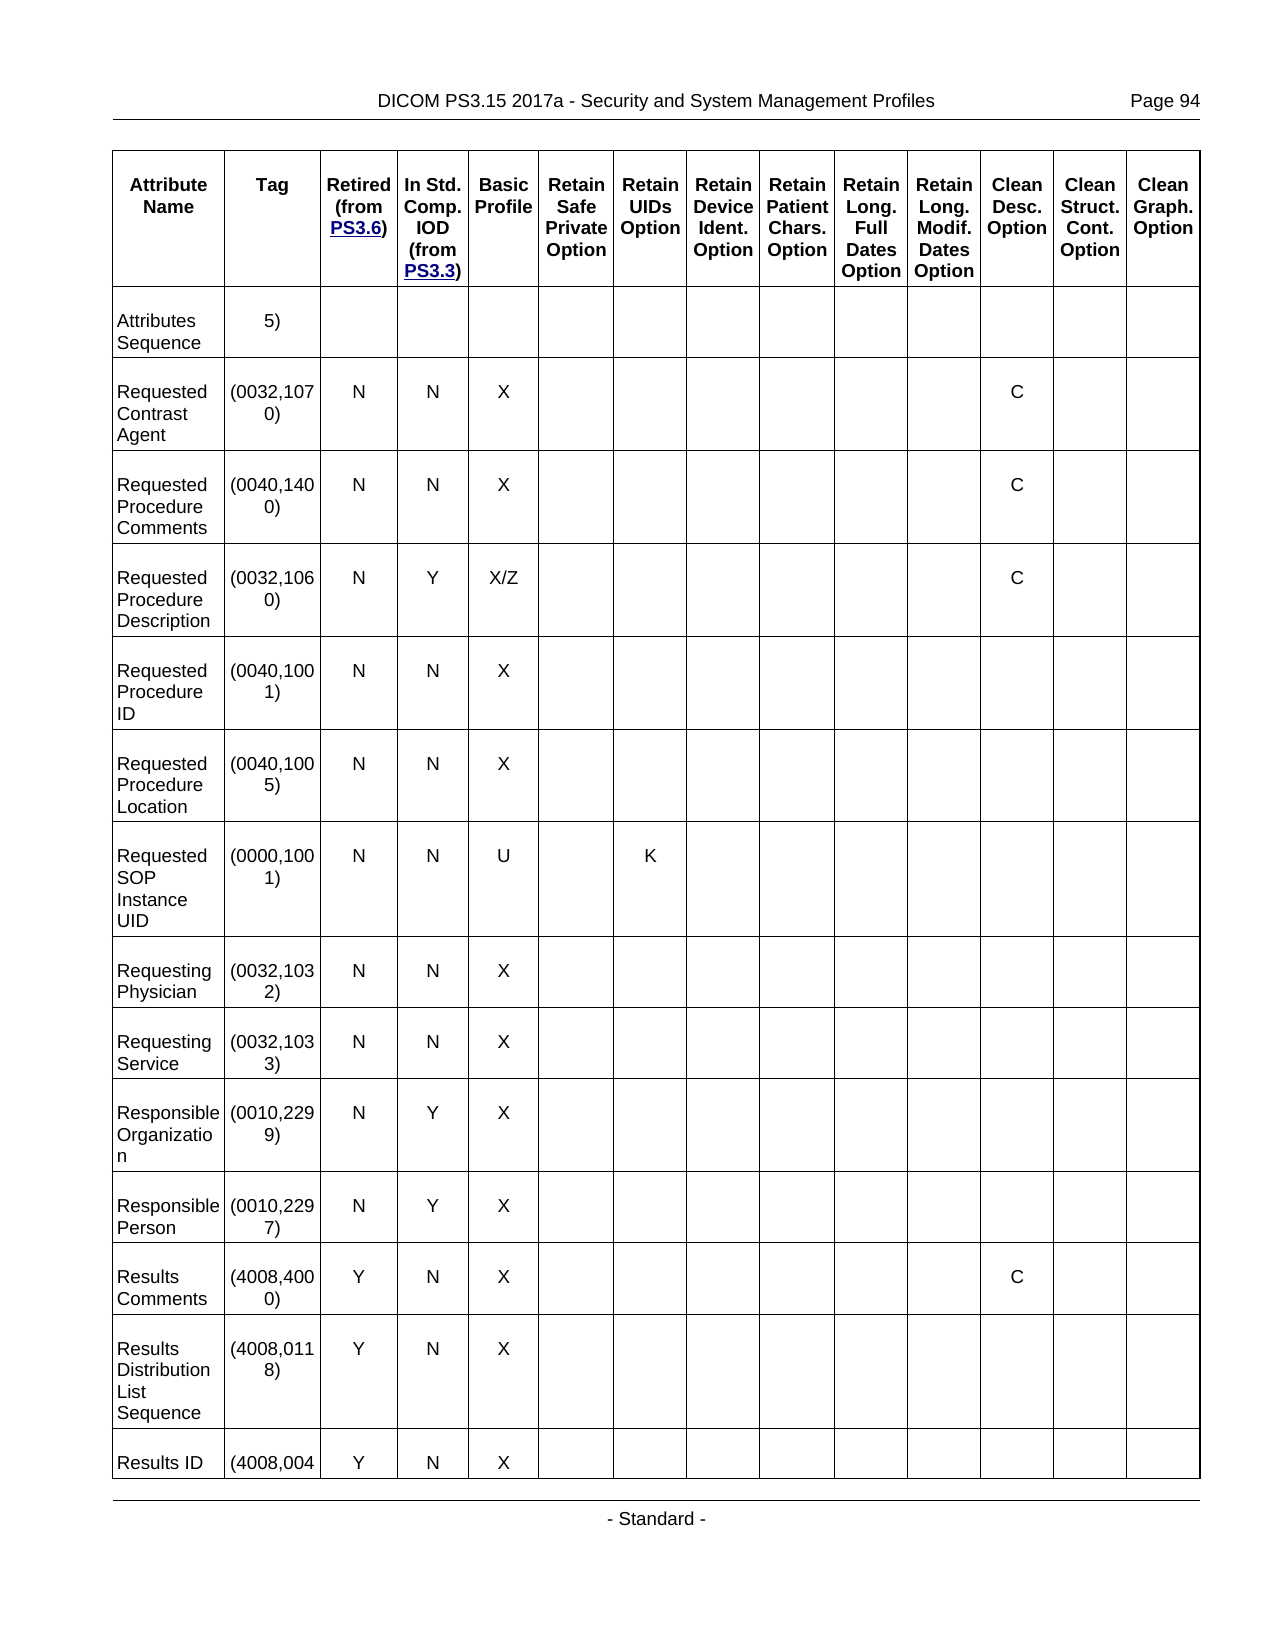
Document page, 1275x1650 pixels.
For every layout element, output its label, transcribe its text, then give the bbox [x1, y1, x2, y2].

table_cell N [398, 1243, 468, 1313]
table_cell [614, 287, 686, 357]
table_cell Y [321, 1429, 397, 1477]
table_cell [908, 637, 980, 728]
table_cell Requested Procedure Location [113, 730, 224, 821]
table_cell X [469, 1008, 538, 1078]
table_cell [1054, 637, 1126, 728]
table_header In Std. Comp. IOD (from PS3.3) [398, 151, 468, 286]
table_cell X [469, 637, 538, 728]
table_header Retain Safe Private Option [539, 151, 613, 286]
table_cell X [469, 1243, 538, 1313]
table_cell [760, 1429, 834, 1477]
table_cell [539, 1172, 613, 1242]
table_cell [614, 1172, 686, 1242]
table_cell [1054, 1243, 1126, 1313]
table_cell [760, 730, 834, 821]
table_cell N [321, 1172, 397, 1242]
table_cell N [398, 1315, 468, 1428]
table_cell [908, 451, 980, 543]
table_cell [321, 287, 397, 357]
table_cell [1127, 358, 1199, 450]
table_cell [835, 544, 907, 636]
table_cell [614, 358, 686, 450]
table_cell [981, 730, 1053, 821]
table_cell [614, 1315, 686, 1428]
table_cell N [398, 451, 468, 543]
table_cell [908, 937, 980, 1007]
table_cell [614, 730, 686, 821]
table_cell [835, 358, 907, 450]
table_cell N [398, 937, 468, 1007]
table_cell Y [398, 544, 468, 636]
table_cell Requested Contrast Agent [113, 358, 224, 450]
table_header Retain Patient Chars. Option [760, 151, 834, 286]
table_cell X [469, 730, 538, 821]
table_cell [1127, 637, 1199, 728]
table_cell Requesting Service [113, 1008, 224, 1078]
table_cell N [398, 1008, 468, 1078]
table_header Basic Profile [469, 151, 538, 286]
table_cell (0032,1033) [225, 1008, 320, 1078]
table_cell [908, 1172, 980, 1242]
table_cell [614, 637, 686, 728]
table_cell [1054, 1315, 1126, 1428]
table_cell (0032,1060) [225, 544, 320, 636]
table_cell [539, 822, 613, 936]
table_cell [760, 1008, 834, 1078]
table_cell Responsible Organization [113, 1079, 224, 1171]
table_cell [908, 822, 980, 936]
table_cell Results Distribution List Sequence [113, 1315, 224, 1428]
table_cell [981, 287, 1053, 357]
table_cell [835, 1429, 907, 1477]
table_cell [1127, 544, 1199, 636]
table_cell [908, 1315, 980, 1428]
table_cell [687, 358, 759, 450]
table_cell N [321, 730, 397, 821]
table_cell [908, 1079, 980, 1171]
table_cell [539, 637, 613, 728]
table_header Retain Long. Full Dates Option [835, 151, 907, 286]
table_cell [1127, 1008, 1199, 1078]
table_cell Requested Procedure Comments [113, 451, 224, 543]
table_cell [981, 1008, 1053, 1078]
table_cell (0040,1001) [225, 637, 320, 728]
table_cell (0032,1070) [225, 358, 320, 450]
table_cell [1127, 1243, 1199, 1313]
table_cell [1127, 287, 1199, 357]
table_cell [539, 1008, 613, 1078]
table_cell [835, 1008, 907, 1078]
table_cell [539, 287, 613, 357]
table_cell C [981, 544, 1053, 636]
table_cell N [398, 822, 468, 936]
table_cell Requested SOP Instance UID [113, 822, 224, 936]
table_cell [760, 358, 834, 450]
table_cell [760, 544, 834, 636]
table_cell [687, 544, 759, 636]
table_cell [981, 1079, 1053, 1171]
table_cell [1054, 1429, 1126, 1477]
table_cell (0032,1032) [225, 937, 320, 1007]
table_cell [835, 1315, 907, 1428]
table_cell Y [398, 1172, 468, 1242]
table_cell [687, 451, 759, 543]
table_cell N [321, 1079, 397, 1171]
table_cell [687, 1008, 759, 1078]
table_cell [1127, 451, 1199, 543]
table_cell 5) [225, 287, 320, 357]
table_cell (4008,0118) [225, 1315, 320, 1428]
table_cell (0040,1400) [225, 451, 320, 543]
table_cell [1054, 358, 1126, 450]
table_cell X [469, 1315, 538, 1428]
table_cell U [469, 822, 538, 936]
table_header Retain Device Ident. Option [687, 151, 759, 286]
table_cell [908, 358, 980, 450]
table_cell [539, 1079, 613, 1171]
table_cell C [981, 1243, 1053, 1313]
table_header Tag [225, 151, 320, 286]
table_cell [614, 1429, 686, 1477]
table_cell (0010,2299) [225, 1079, 320, 1171]
table_cell [908, 287, 980, 357]
table_cell [835, 1079, 907, 1171]
table_cell [760, 637, 834, 728]
table_cell [981, 1429, 1053, 1477]
table_cell (0040,1005) [225, 730, 320, 821]
table_cell [1054, 1008, 1126, 1078]
table_cell [539, 730, 613, 821]
table_cell [1127, 1429, 1199, 1477]
table_cell [760, 1243, 834, 1313]
table_cell [1127, 937, 1199, 1007]
table_cell [539, 1243, 613, 1313]
table_cell [835, 287, 907, 357]
table_cell [1127, 1315, 1199, 1428]
table_cell [687, 730, 759, 821]
table_cell [760, 287, 834, 357]
table_cell [1054, 1079, 1126, 1171]
table_cell [687, 287, 759, 357]
table_cell Requested Procedure Description [113, 544, 224, 636]
table_cell (0000,1001) [225, 822, 320, 936]
table_cell [1054, 937, 1126, 1007]
table_cell X [469, 1429, 538, 1477]
table_cell [981, 822, 1053, 936]
table_cell [687, 1315, 759, 1428]
table_cell X [469, 358, 538, 450]
table_cell [981, 1315, 1053, 1428]
table_cell X [469, 937, 538, 1007]
table_cell [1054, 544, 1126, 636]
table_cell N [321, 937, 397, 1007]
table_cell Y [321, 1315, 397, 1428]
table_cell [1127, 1079, 1199, 1171]
table_cell (4008,4000) [225, 1243, 320, 1313]
table_cell N [398, 358, 468, 450]
table_cell [687, 1429, 759, 1477]
table_cell [1054, 451, 1126, 543]
table_cell [835, 637, 907, 728]
table_cell Y [398, 1079, 468, 1171]
table_cell [908, 1008, 980, 1078]
table_cell Requesting Physician [113, 937, 224, 1007]
table_cell [539, 1429, 613, 1477]
table_cell [908, 1243, 980, 1313]
table_cell N [398, 730, 468, 821]
table_cell [1054, 287, 1126, 357]
table_cell N [321, 451, 397, 543]
table_cell [687, 1243, 759, 1313]
table_cell Responsible Person [113, 1172, 224, 1242]
table_cell [981, 937, 1053, 1007]
table_cell [539, 358, 613, 450]
table_cell [981, 637, 1053, 728]
table_cell [760, 937, 834, 1007]
table_cell (4008,004 [225, 1429, 320, 1477]
table_header Clean Desc. Option [981, 151, 1053, 286]
table_cell [539, 451, 613, 543]
table_cell N [321, 1008, 397, 1078]
table_header Clean Graph. Option [1127, 151, 1199, 286]
table_cell [835, 937, 907, 1007]
table_cell Attributes Sequence [113, 287, 224, 357]
table_cell [1054, 822, 1126, 936]
table_cell [614, 544, 686, 636]
table_cell N [321, 358, 397, 450]
table_header Retired (from PS3.6) [321, 151, 397, 286]
table_cell [835, 822, 907, 936]
table_cell [835, 451, 907, 543]
table_cell [1054, 1172, 1126, 1242]
table_cell Results Comments [113, 1243, 224, 1313]
table_cell X [469, 451, 538, 543]
table_cell X [469, 1079, 538, 1171]
table_cell [760, 451, 834, 543]
table_cell N [321, 544, 397, 636]
table_cell (0010,2297) [225, 1172, 320, 1242]
table_cell Results ID [113, 1429, 224, 1477]
table_header Clean Struct. Cont. Option [1054, 151, 1126, 286]
table_cell [760, 1079, 834, 1171]
table_cell [835, 730, 907, 821]
table_cell [687, 1079, 759, 1171]
table_cell [760, 822, 834, 936]
table_cell [1127, 1172, 1199, 1242]
table_cell [614, 1243, 686, 1313]
table_cell [614, 1079, 686, 1171]
table_cell [760, 1172, 834, 1242]
table_cell Requested Procedure ID [113, 637, 224, 728]
table_cell [1054, 730, 1126, 821]
table_cell C [981, 358, 1053, 450]
table_cell [687, 822, 759, 936]
table_header Retain Long. Modif. Dates Option [908, 151, 980, 286]
table_cell [614, 1008, 686, 1078]
table_cell [1127, 822, 1199, 936]
table_cell [539, 937, 613, 1007]
table_cell Y [321, 1243, 397, 1313]
table_cell [687, 937, 759, 1007]
table_cell [835, 1172, 907, 1242]
table_cell [539, 544, 613, 636]
table_cell [687, 637, 759, 728]
table_cell [398, 287, 468, 357]
table_cell N [321, 637, 397, 728]
table_cell X/Z [469, 544, 538, 636]
table_cell [760, 1315, 834, 1428]
table_cell [539, 1315, 613, 1428]
table_cell K [614, 822, 686, 936]
table_cell N [321, 822, 397, 936]
table_cell [614, 937, 686, 1007]
table_cell [981, 1172, 1053, 1242]
table_header Attribute Name [113, 151, 224, 286]
table_cell [614, 451, 686, 543]
table_cell [469, 287, 538, 357]
table_cell [908, 1429, 980, 1477]
table_cell [908, 730, 980, 821]
table_cell [908, 544, 980, 636]
table_cell N [398, 1429, 468, 1477]
table_header Retain UIDs Option [614, 151, 686, 286]
table_cell [835, 1243, 907, 1313]
table_cell X [469, 1172, 538, 1242]
table_cell [1127, 730, 1199, 821]
table_cell C [981, 451, 1053, 543]
table_cell [687, 1172, 759, 1242]
table_cell N [398, 637, 468, 728]
